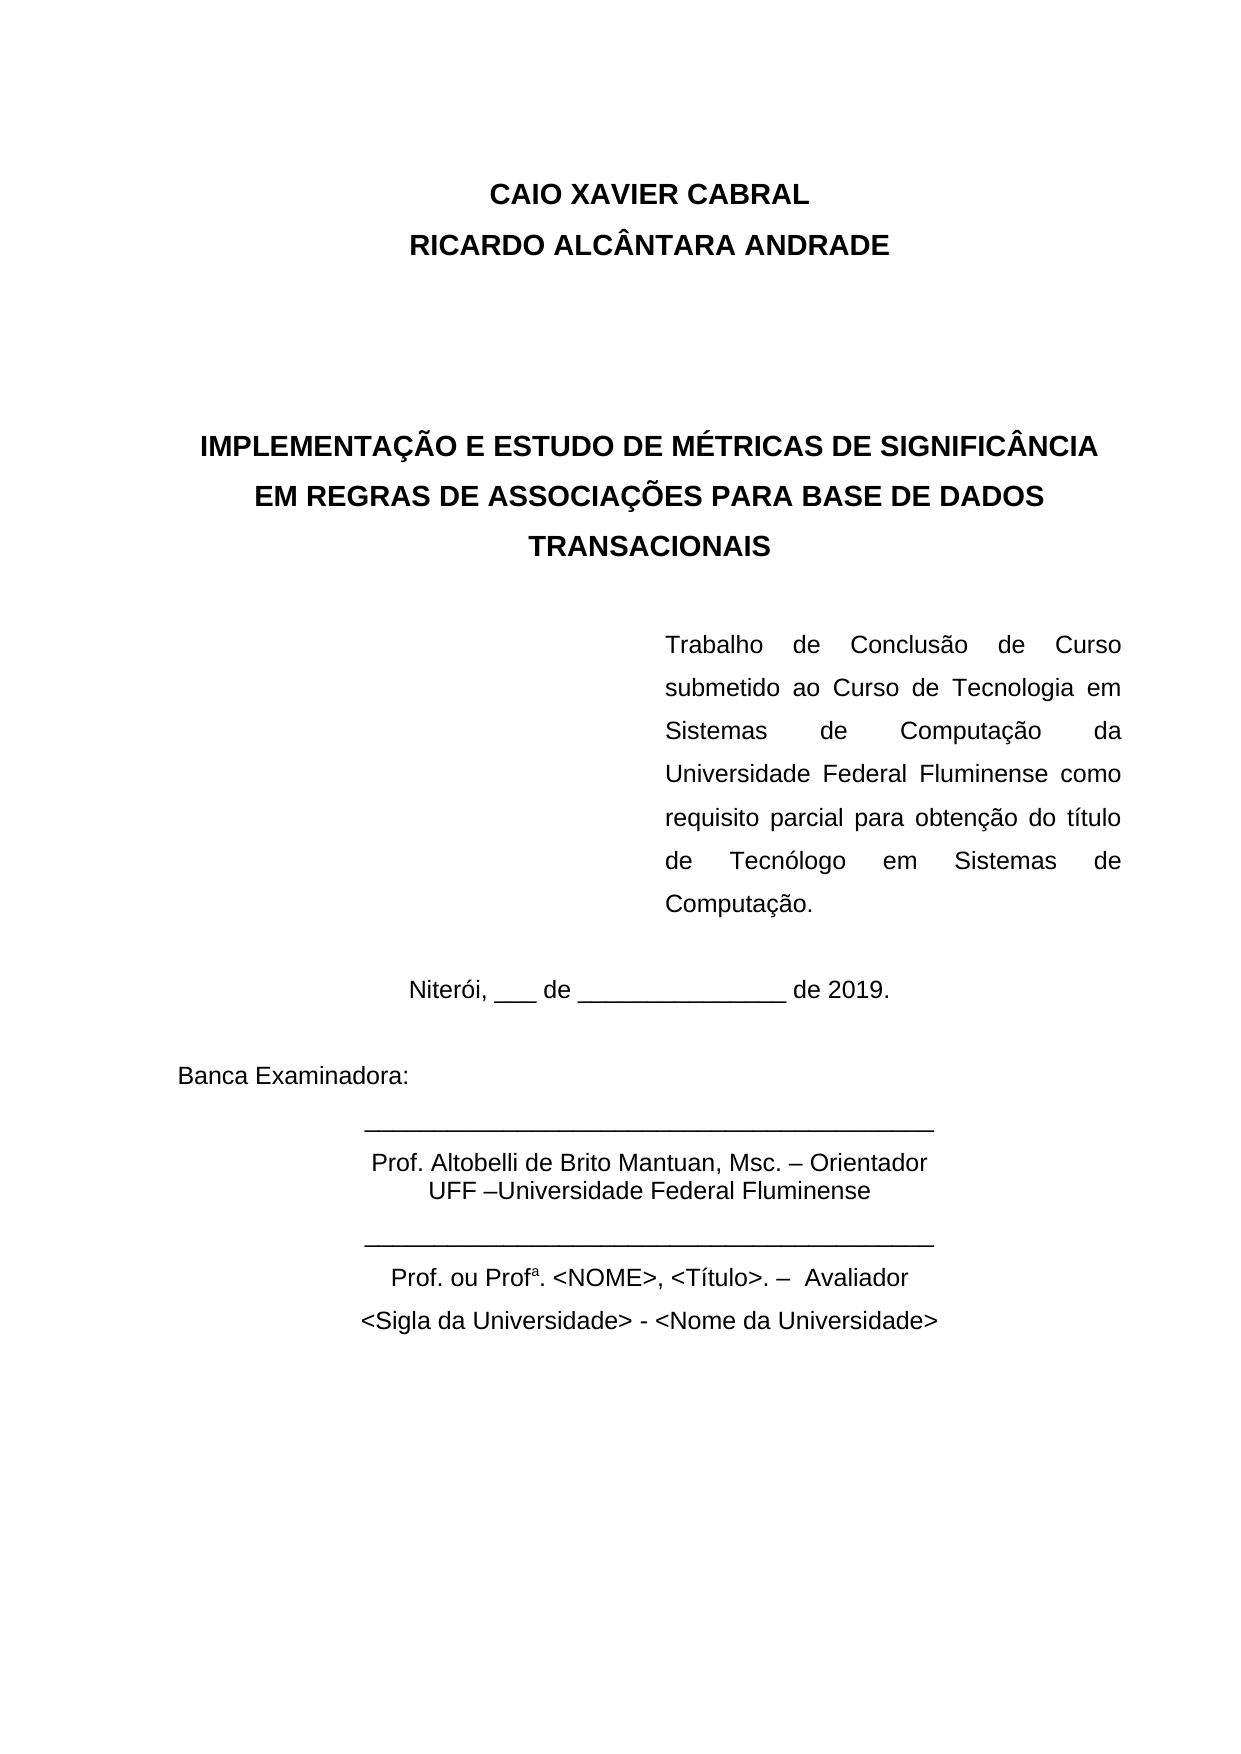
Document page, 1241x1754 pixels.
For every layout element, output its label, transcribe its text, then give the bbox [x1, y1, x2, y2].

text <Sigla da Universidade> - <Nome da Universidade> [177, 1306, 1122, 1334]
text UFF –Universidade Federal Fluminense [177, 1176, 1122, 1205]
text Banca Examinadora: [177, 1061, 1122, 1090]
text Prof. ou Profa. <NOME>, <Título>. – Avaliador [177, 1262, 1122, 1291]
text Trabalho de Conclusão de Curso submetido ao Curso de Tecnologia em Sistemas de Computação da Universidade Federal Fluminense como requisito parcial para obtenção do título de Tecnólogo em Sistemas de Computação. [665, 630, 1122, 917]
text IMPLEMENTAÇÃO E ESTUDO DE MÉTRICAS DE SIGNIFICÂNCIA EM REGRAS DE ASSOCIAÇÕES PARA BASE DE DADOS TRANSACIONAIS [177, 429, 1122, 563]
text RICARDO ALCÂNTARA ANDRADE [177, 227, 1122, 261]
text CAIO XAVIER CABRAL [177, 177, 1122, 211]
text Niterói, ___ de _______________ de 2019. [177, 975, 1122, 1004]
text _________________________________________ [177, 1104, 1122, 1133]
text _________________________________________ [177, 1219, 1122, 1248]
text Prof. Altobelli de Brito Mantuan, Msc. – Orientador [177, 1147, 1122, 1176]
